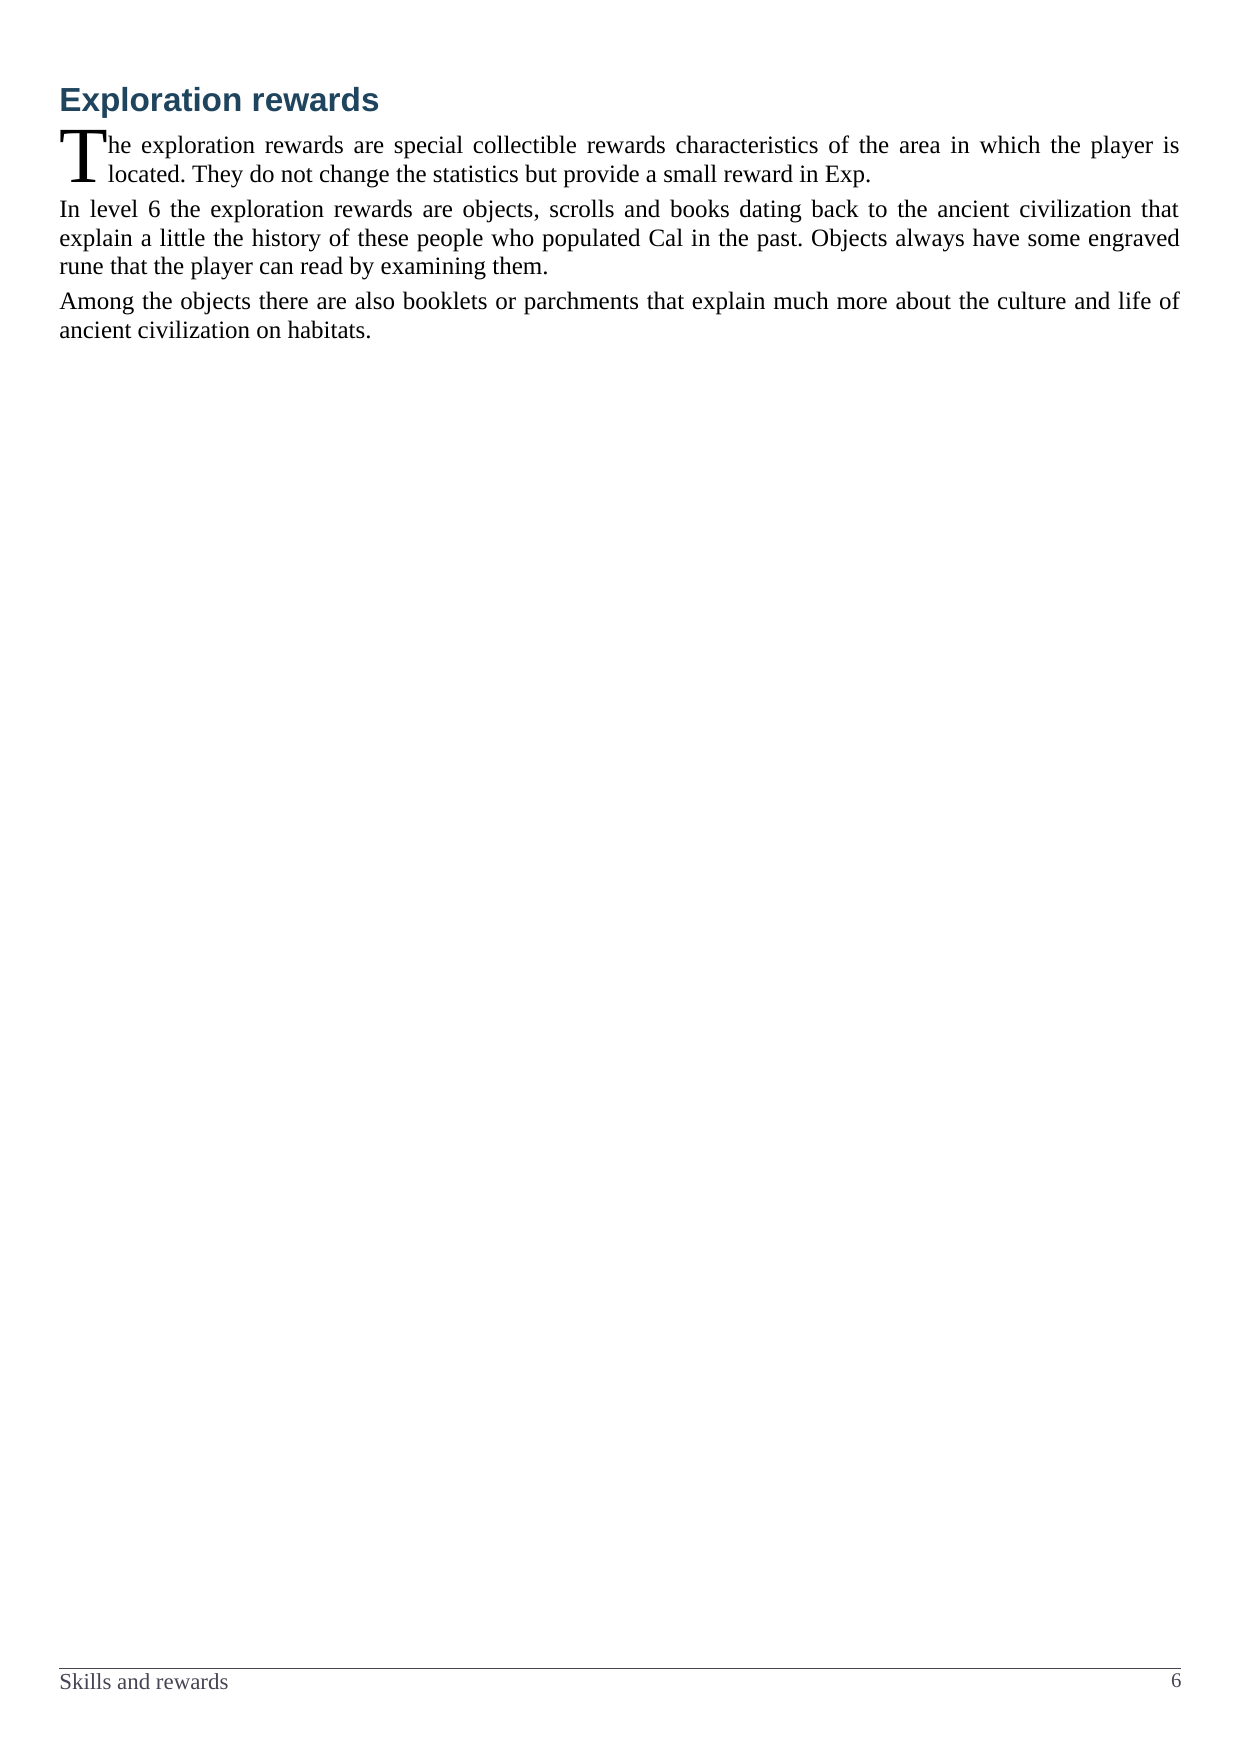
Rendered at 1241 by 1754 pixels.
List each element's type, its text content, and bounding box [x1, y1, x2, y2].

text Among the objects there are also booklets or parchments that explain much more about the culture and life of ancient civilization on habitats. [59, 286, 1181, 344]
text In level 6 the exploration rewards are objects, scrolls and books dating back to the ancient civilization that explain a little the history of these people who populated Cal in the past. Objects always have some engraved rune that the player can read by examining them. [59, 194, 1181, 280]
subtitle Exploration rewards [59, 80, 1181, 118]
text The exploration rewards are special collectible rewards characteristics of the area in which the player is located. They do not change the statistics but provide a small reward in Exp. [59, 131, 1181, 188]
